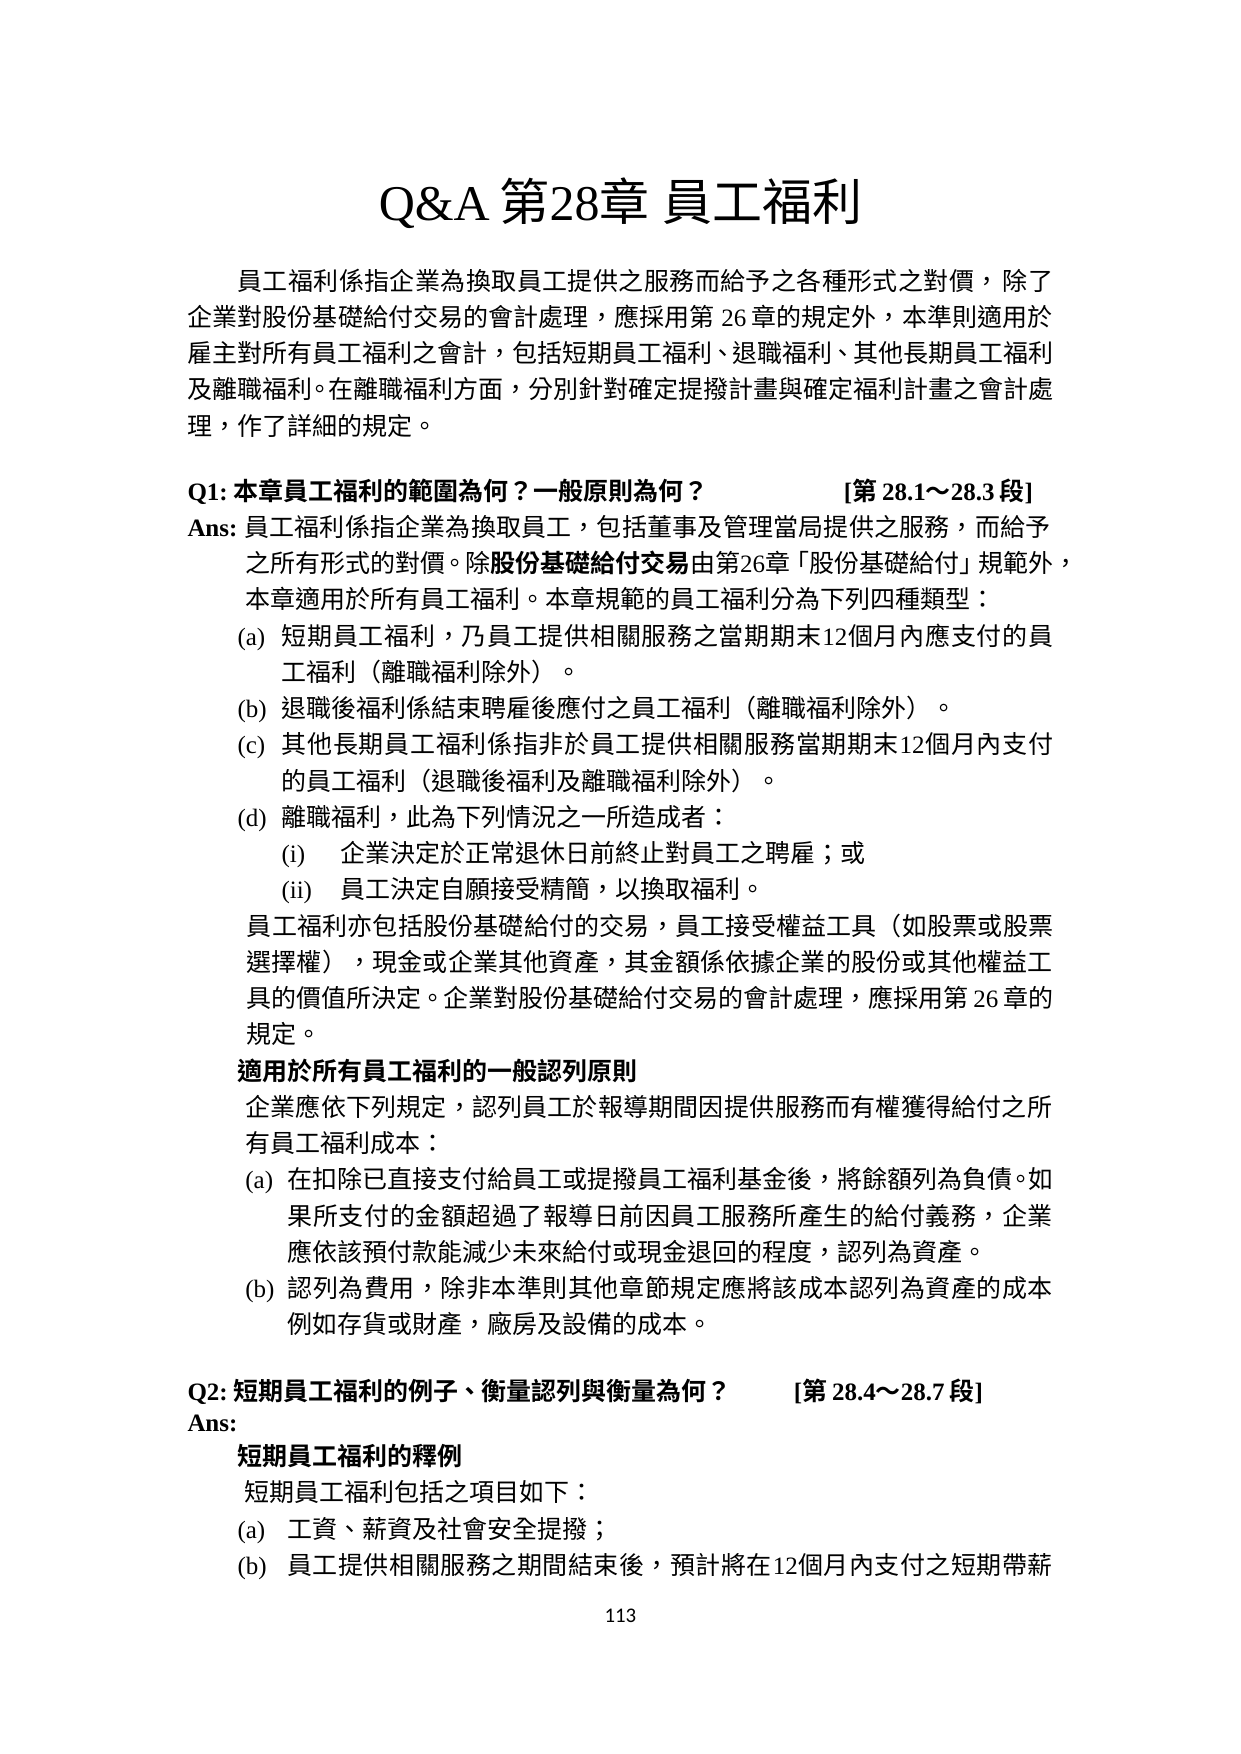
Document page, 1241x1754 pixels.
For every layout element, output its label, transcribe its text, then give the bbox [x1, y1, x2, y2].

text Ans: 員工福利係指企業為換取員工，包括董事及管理當局提供之服務，而給予之所有形式的對價。除股份基礎給付交易由第26章「股份基礎給付」規範外，本章適用於所有員工福利。本章規範的員工福利分為下列四種類型： [187, 507, 1053, 616]
text 適用於所有員工福利的一般認列原則 [237, 1051, 1053, 1087]
text Q1: 本章員工福利的範圍為何？一般原則為何？ [第28.1～28.3段] [187, 471, 1053, 507]
list 退職後福利係結束聘雇後應付之員工福利（離職福利除外）。 [237, 688, 1053, 725]
text Ans: [187, 1408, 1053, 1437]
list 員工提供相關服務之期間結束後，預計將在12個月內支付之短期帶薪 [237, 1545, 1053, 1582]
text 員工福利係指企業為換取員工提供之服務而給予之各種形式之對價，除了企業對股份基礎給付交易的會計處理，應採用第26章的規定外，本準則適用於雇主對所有員工福利之會計，包括短期員工福利、退職福利、其他長期員工福利及離職福利。在離職福利方面，分別針對確定提撥計畫與確定福利計畫之會計處理，作了詳細的規定。 [187, 261, 1053, 442]
text Q2: 短期員工福利的例子、衡量認列與衡量為何？ [第28.4～28.7段] [187, 1372, 1053, 1408]
text 短期員工福利的釋例 [187, 1437, 1053, 1473]
list 認列為費用，除非本準則其他章節規定應將該成本認列為資產的成本，例如存貨或財產，廠房及設備的成本。 [245, 1268, 1053, 1341]
list 在扣除已直接支付給員工或提撥員工福利基金後，將餘額列為負債。如果所支付的金額超過了報導日前因員工服務所產生的給付義務，企業應依該預付款能減少未來給付或現金退回的程度，認列為資產。 [245, 1160, 1053, 1268]
list 其他長期員工福利係指非於員工提供相關服務當期期末12個月內支付的員工福利（退職後福利及離職福利除外）。 [237, 725, 1053, 797]
text 短期員工福利包括之項目如下： [244, 1473, 1053, 1509]
list 員工決定自願接受精簡，以換取福利。 [281, 870, 1053, 906]
text 企業應依下列規定，認列員工於報導期間因提供服務而有權獲得給付之所有員工福利成本： [245, 1087, 1053, 1160]
text Q&A 第28章 員工福利 [187, 181, 1053, 231]
list 短期員工福利，乃員工提供相關服務之當期期末12個月內應支付的員工福利（離職福利除外）。 [237, 616, 1053, 688]
text 員工福利亦包括股份基礎給付的交易，員工接受權益工具（如股票或股票選擇權），現金或企業其他資產，其金額係依據企業的股份或其他權益工具的價值所決定。企業對股份基礎給付交易的會計處理，應採用第26章的規定。 [246, 906, 1053, 1051]
list 離職福利，此為下列情況之一所造成者： [237, 797, 1053, 833]
list 企業決定於正常退休日前終止對員工之聘雇；或 [281, 833, 1053, 870]
list 工資、薪資及社會安全提撥； [237, 1509, 1053, 1545]
